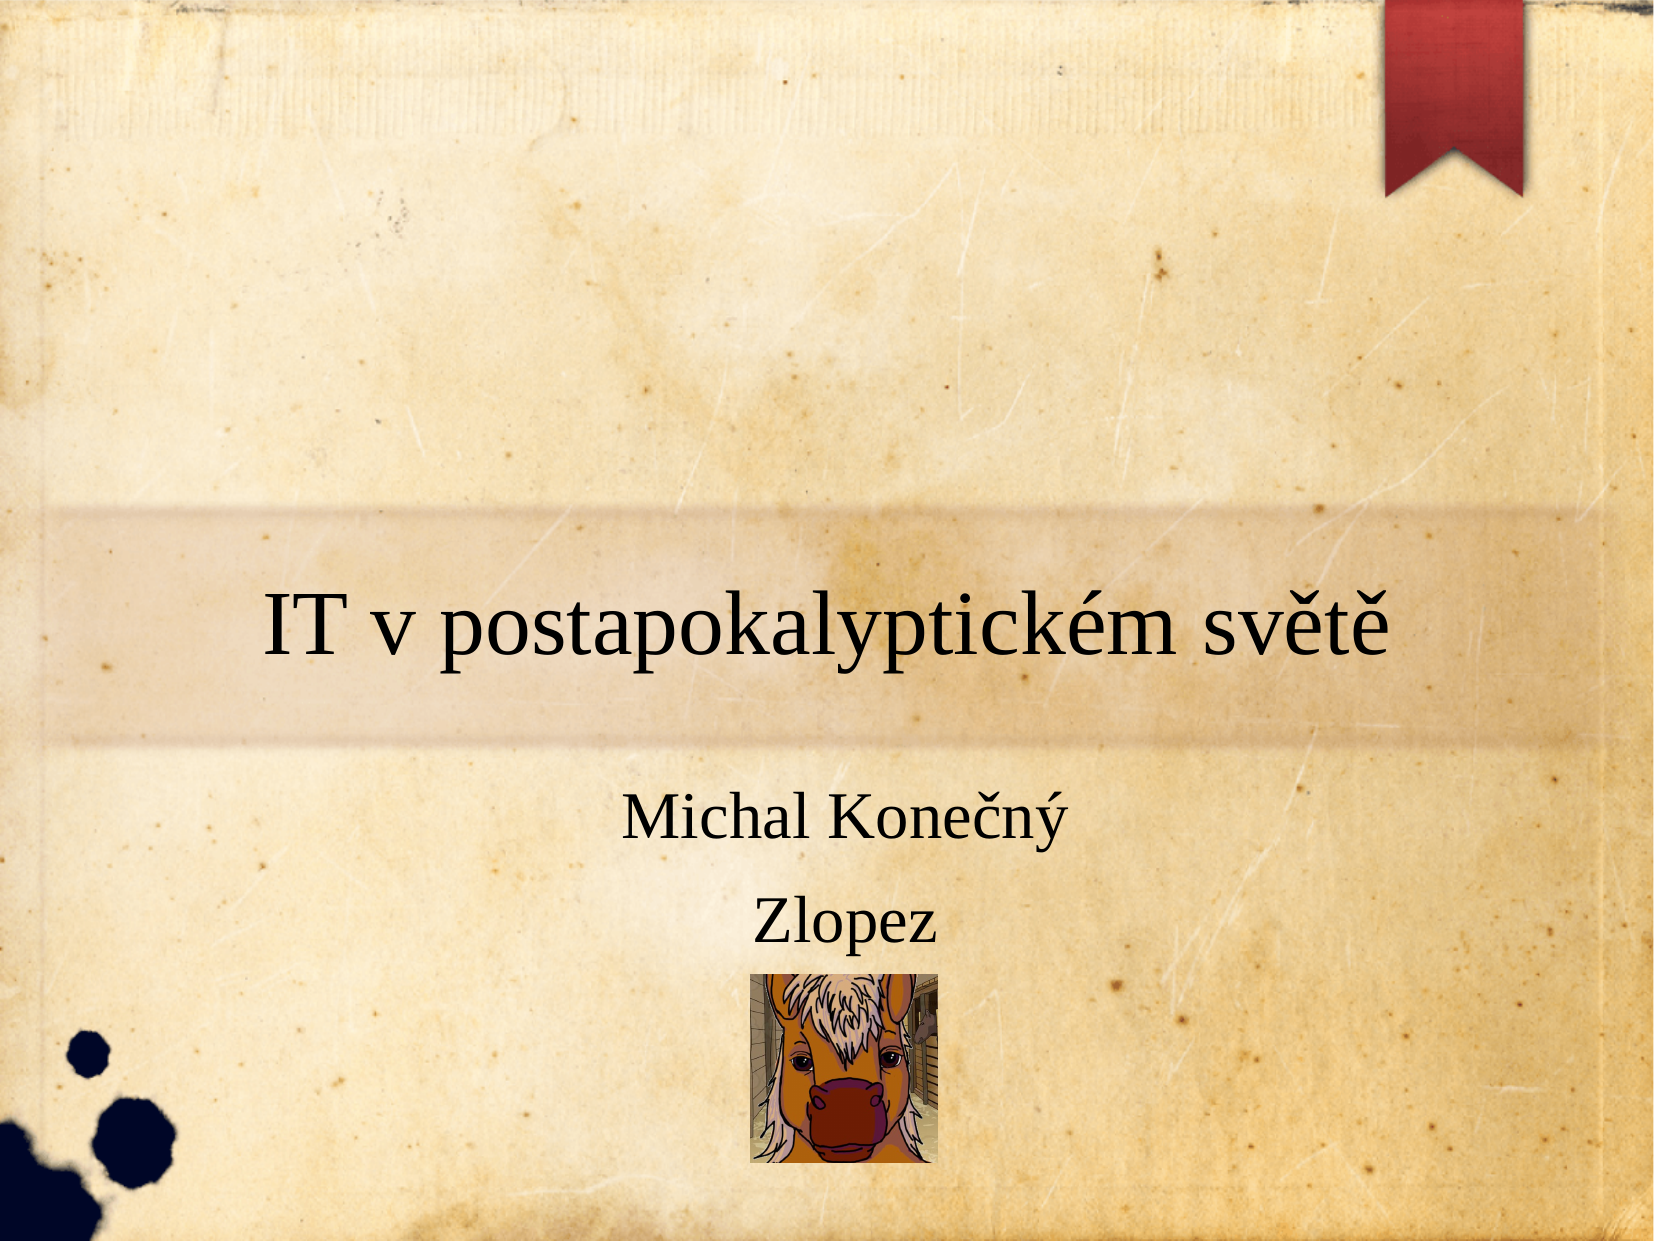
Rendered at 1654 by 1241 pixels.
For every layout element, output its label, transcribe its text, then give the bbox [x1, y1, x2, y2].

list Michal Konečný Zlopez [82, 779, 1538, 1205]
title IT v postapokalyptickém světě [82, 519, 1571, 727]
picture [0, 0, 1654, 1241]
